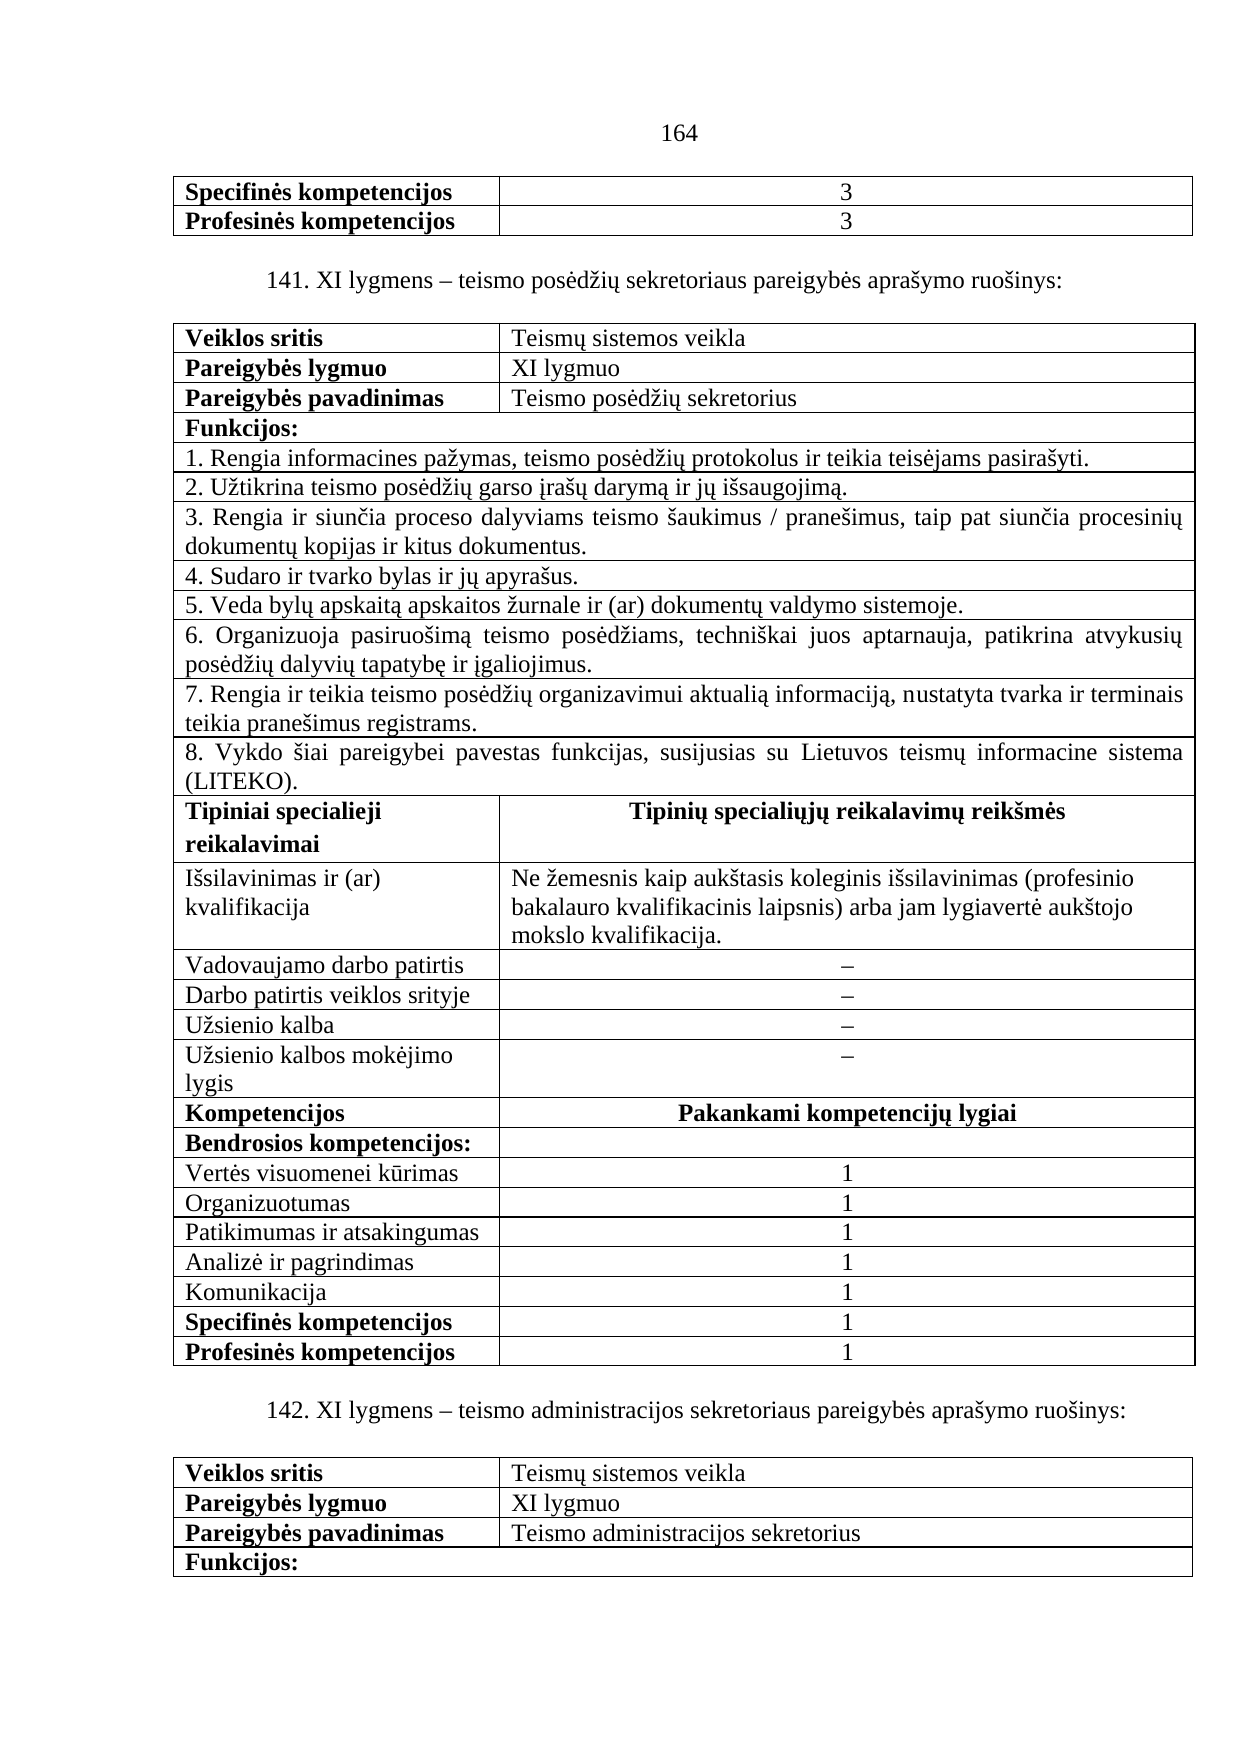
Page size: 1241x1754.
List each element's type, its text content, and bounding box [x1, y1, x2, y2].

table_cell Užsienio kalbos mokėjimo lygis [174, 1040, 499, 1097]
table_cell – [500, 950, 1194, 979]
table_cell Kompetencijos [174, 1098, 499, 1127]
table_cell Analizė ir pagrindimas [174, 1247, 499, 1276]
table_cell – [500, 1040, 1194, 1097]
table_cell Specifinės kompetencijos [174, 1307, 499, 1336]
table_cell 1 [500, 1188, 1194, 1216]
table_header Teismų sistemos veikla [500, 1458, 1192, 1487]
table_cell Pareigybės lygmuo [174, 1488, 499, 1517]
table_cell Pakankami kompetencijų lygiai [500, 1098, 1194, 1127]
table_cell 1 [500, 1277, 1194, 1306]
table_cell [500, 1128, 1194, 1157]
table_cell Tipinių specialiųjų reikalavimų reikšmės [500, 796, 1194, 862]
table_cell 1. Rengia informacines pažymas, teismo posėdžių protokolus ir teikia teisėjams pasirašyti. [174, 443, 1194, 471]
table_header Teismų sistemos veikla [500, 324, 1194, 352]
table_cell Išsilavinimas ir (ar) kvalifikacija [174, 863, 499, 949]
table_cell Pareigybės pavadinimas [174, 383, 499, 412]
table_cell 4. Sudaro ir tvarko bylas ir jų apyrašus. [174, 561, 1194, 589]
table_cell 2. Užtikrina teismo posėdžių garso įrašų darymą ir jų išsaugojimą. [174, 473, 1194, 501]
table_header Veiklos sritis [174, 1458, 499, 1487]
table_cell Užsienio kalba [174, 1010, 499, 1039]
table_cell Profesinės kompetencijos [174, 1337, 499, 1365]
table_cell Funkcijos: [174, 413, 1194, 442]
table_cell Organizuotumas [174, 1188, 499, 1216]
table_cell 1 [500, 1247, 1194, 1276]
table_cell Funkcijos: [174, 1548, 1192, 1576]
table_cell Patikimumas ir atsakingumas [174, 1218, 499, 1246]
table_cell 1 [500, 1158, 1194, 1187]
table_cell Vertės visuomenei kūrimas [174, 1158, 499, 1187]
table_cell 5. Veda bylų apskaitą apskaitos žurnale ir (ar) dokumentų valdymo sistemoje. [174, 591, 1194, 619]
table_cell 1 [500, 1307, 1194, 1336]
table_cell Teismo posėdžių sekretorius [500, 383, 1194, 412]
table_cell XI lygmuo [500, 1488, 1192, 1517]
table_cell Vadovaujamo darbo patirtis [174, 950, 499, 979]
table_cell 8. Vykdo šiai pareigybei pavestas funkcijas, susijusias su Lietuvos teismų informacine sistema (LITEKO). [174, 738, 1194, 795]
table_cell Pareigybės lygmuo [174, 353, 499, 382]
table_cell Pareigybės pavadinimas [174, 1518, 499, 1546]
table_cell 3 [500, 206, 1192, 235]
table_cell – [500, 1010, 1194, 1039]
table_cell Profesinės kompetencijos [174, 206, 499, 235]
table_cell Ne žemesnis kaip aukštasis koleginis išsilavinimas (profesinio bakalauro kvalifikacinis laipsnis) arba jam lygiavertė aukštojo mokslo kvalifikacija. [500, 863, 1194, 949]
table_cell 1 [500, 1218, 1194, 1246]
table_cell – [500, 980, 1194, 1009]
text 141. XI lygmens – teismo posėdžių sekretoriaus pareigybės aprašymo ruošinys: [177, 265, 1181, 294]
table_cell 3. Rengia ir siunčia proceso dalyviams teismo šaukimus / pranešimus, taip pat siunčia procesinių dokumentų kopijas ir kitus dokumentus. [174, 502, 1194, 560]
table_cell Komunikacija [174, 1277, 499, 1306]
table_cell 1 [500, 1337, 1194, 1365]
table_cell 3 [500, 177, 1192, 205]
table_cell 6. Organizuoja pasiruošimą teismo posėdžiams, techniškai juos aptarnauja, patikrina atvykusių posėdžių dalyvių tapatybę ir įgaliojimus. [174, 620, 1194, 678]
table_cell 7. Rengia ir teikia teismo posėdžių organizavimui aktualią informaciją, nustatyta tvarka ir terminais teikia pranešimus registrams. [174, 679, 1194, 736]
table_cell XI lygmuo [500, 353, 1194, 382]
text 142. XI lygmens – teismo administracijos sekretoriaus pareigybės aprašymo ruošinys: [177, 1395, 1181, 1424]
table_cell Darbo patirtis veiklos srityje [174, 980, 499, 1009]
table_cell Bendrosios kompetencijos: [174, 1128, 499, 1157]
table_cell Specifinės kompetencijos [174, 177, 499, 205]
table_cell Tipiniai specialieji reikalavimai [174, 796, 499, 862]
table_header Veiklos sritis [174, 324, 499, 352]
table_cell Teismo administracijos sekretorius [500, 1518, 1192, 1546]
